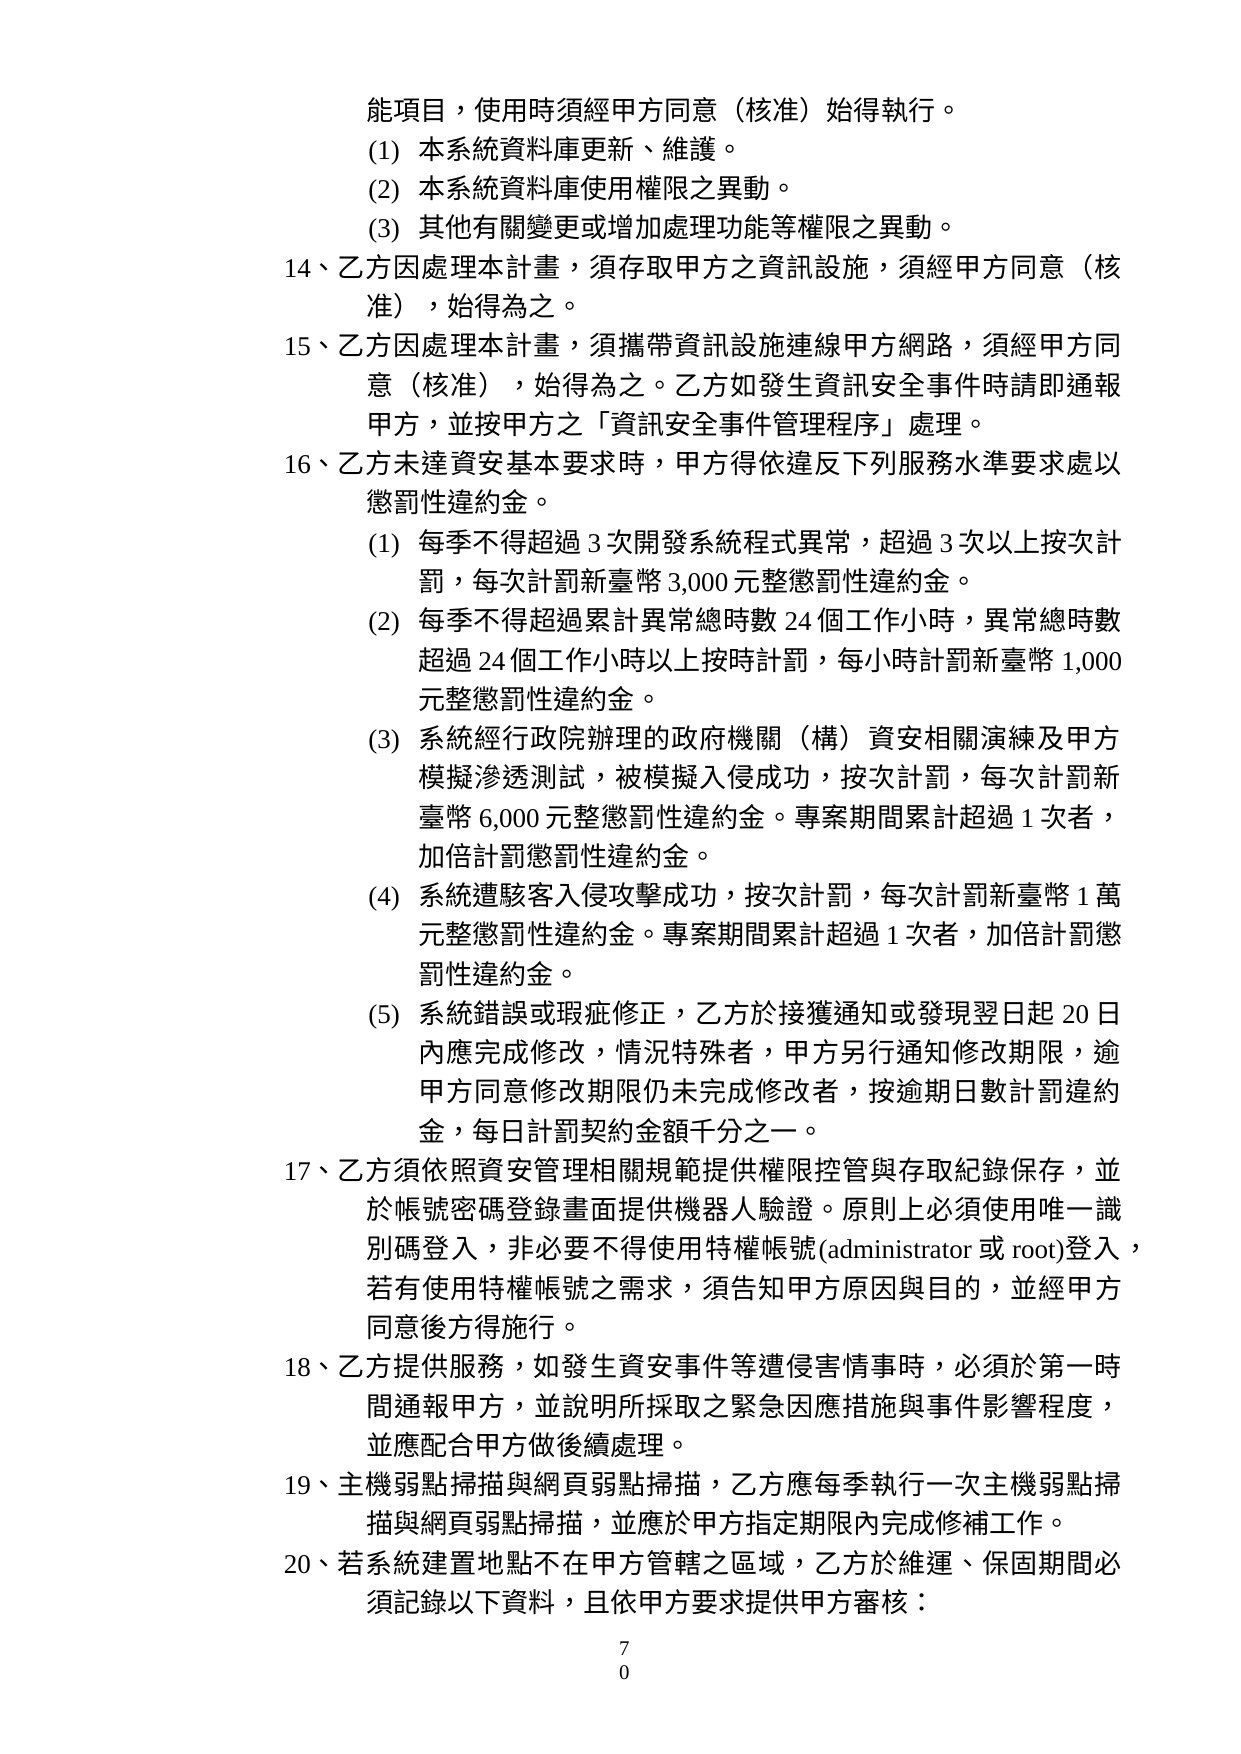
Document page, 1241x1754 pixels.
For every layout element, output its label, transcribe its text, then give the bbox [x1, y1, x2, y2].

list 系統遭駭客入侵攻擊成功，按次計罰，每次計罰新臺幣1萬元整懲罰性違約金。專案期間累計超過1次者，加倍計罰懲罰性違約金。 [368, 874, 1122, 992]
list 乙方未達資安基本要求時，甲方得依違反下列服務水準要求處以懲罰性違約金。 [283, 442, 1122, 521]
list 本系統資料庫使用權限之異動。 [368, 167, 1122, 206]
list 能項目，使用時須經甲方同意（核准）始得執行。 [283, 89, 1122, 128]
list 系統經行政院辦理的政府機關（構）資安相關演練及甲方模擬滲透測試，被模擬入侵成功，按次計罰，每次計罰新臺幣6,000元整懲罰性違約金。專案期間累計超過1次者，加倍計罰懲罰性違約金。 [368, 717, 1122, 874]
list 每季不得超過3次開發系統程式異常，超過3次以上按次計罰，每次計罰新臺幣3,000元整懲罰性違約金。 [368, 521, 1122, 599]
list 系統錯誤或瑕疵修正，乙方於接獲通知或發現翌日起20日內應完成修改，情況特殊者，甲方另行通知修改期限，逾甲方同意修改期限仍未完成修改者，按逾期日數計罰違約金，每日計罰契約金額千分之一。 [368, 992, 1122, 1149]
list 每季不得超過累計異常總時數24個工作小時，異常總時數超過24個工作小時以上按時計罰，每小時計罰新臺幣1,000元整懲罰性違約金。 [368, 599, 1122, 717]
list 主機弱點掃描與網頁弱點掃描，乙方應每季執行一次主機弱點掃描與網頁弱點掃描，並應於甲方指定期限內完成修補工作。 [283, 1463, 1122, 1542]
list 若系統建置地點不在甲方管轄之區域，乙方於維運、保固期間必須記錄以下資料，且依甲方要求提供甲方審核： [283, 1542, 1122, 1620]
list 本系統資料庫更新、維護。 [368, 128, 1122, 167]
list 乙方因處理本計畫，須存取甲方之資訊設施，須經甲方同意（核准），始得為之。 [283, 246, 1122, 324]
list 乙方須依照資安管理相關規範提供權限控管與存取紀錄保存，並於帳號密碼登錄畫面提供機器人驗證。原則上必須使用唯一識別碼登入，非必要不得使用特權帳號(administrator或root)登入，若有使用特權帳號之需求，須告知甲方原因與目的，並經甲方同意後方得施行。 [283, 1149, 1122, 1345]
list 乙方提供服務，如發生資安事件等遭侵害情事時，必須於第一時間通報甲方，並說明所採取之緊急因應措施與事件影響程度，並應配合甲方做後續處理。 [283, 1345, 1122, 1463]
list 其他有關變更或增加處理功能等權限之異動。 [368, 206, 1122, 246]
list 乙方因處理本計畫，須攜帶資訊設施連線甲方網路，須經甲方同意（核准），始得為之。乙方如發生資訊安全事件時請即通報甲方，並按甲方之「資訊安全事件管理程序」處理。 [283, 324, 1122, 442]
